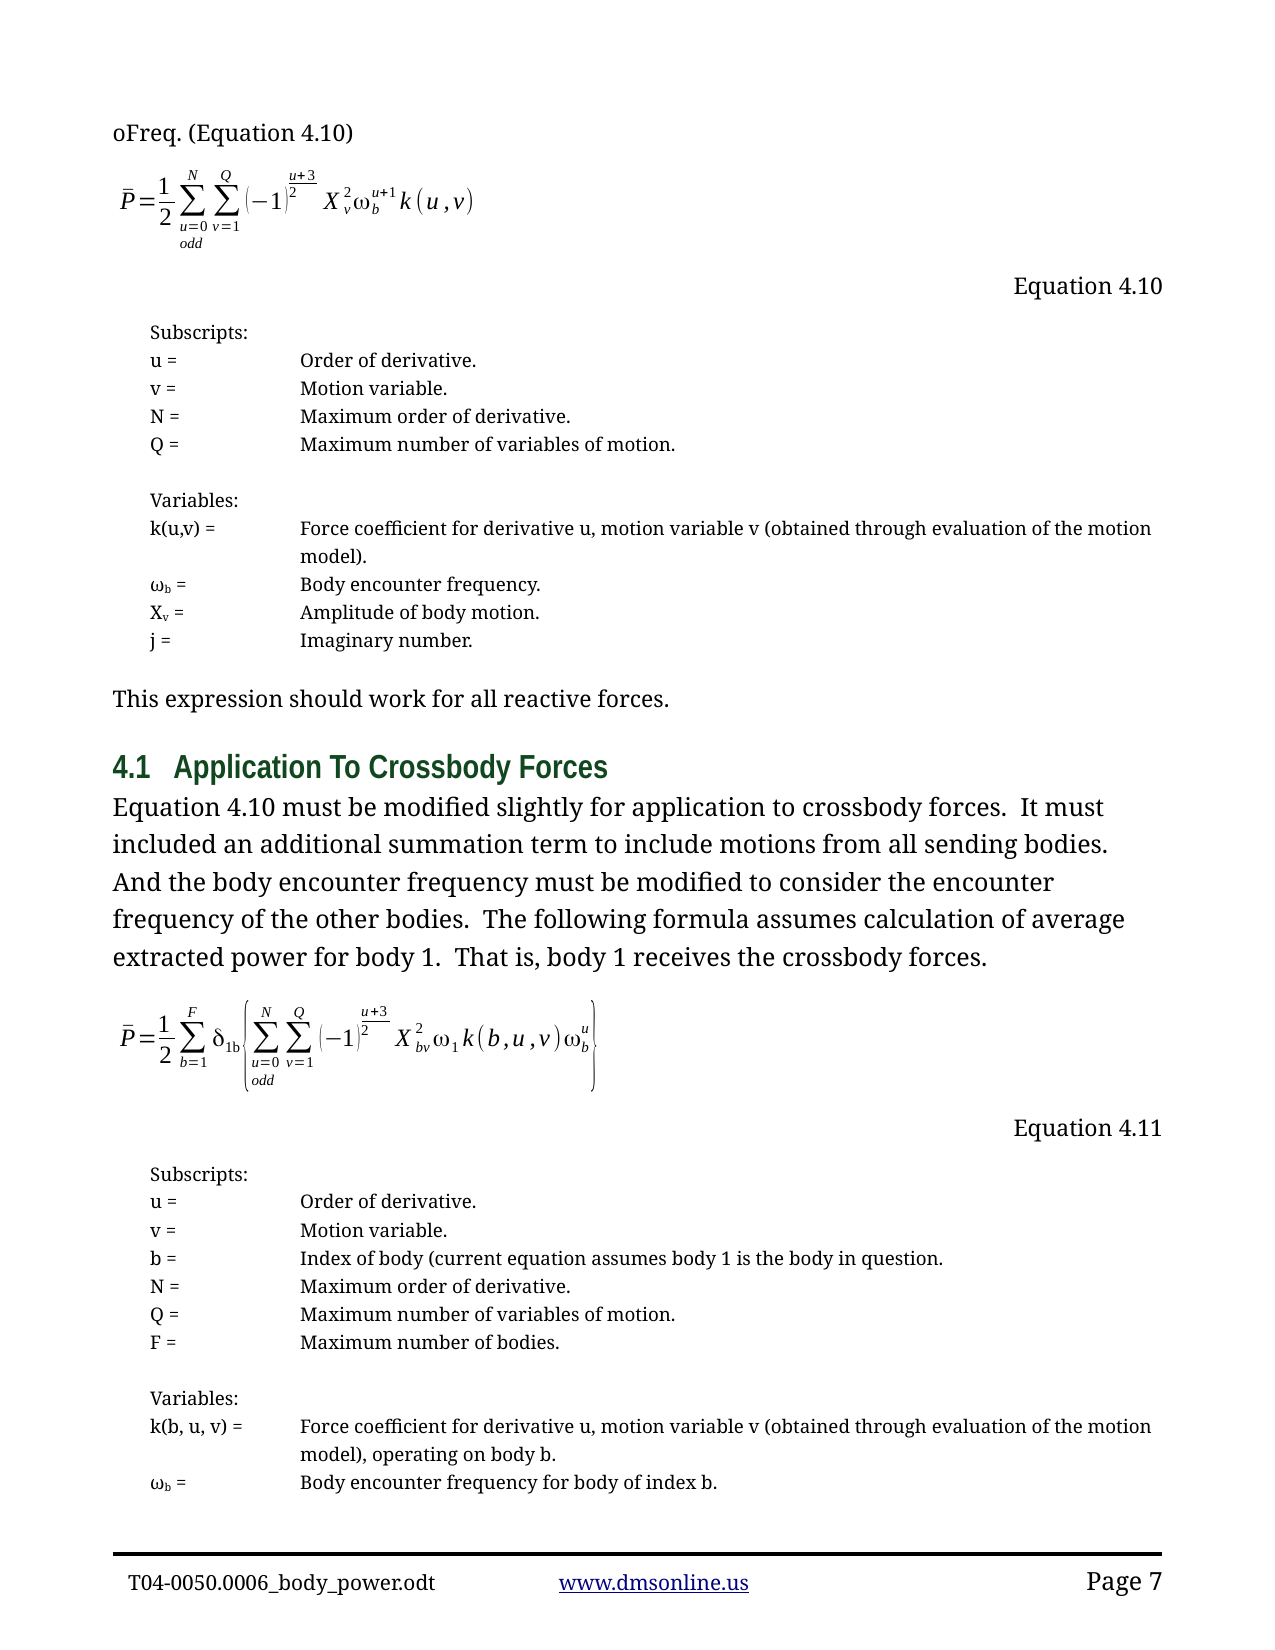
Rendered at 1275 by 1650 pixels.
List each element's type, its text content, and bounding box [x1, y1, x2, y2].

text k(u,v) = Force coefficient for derivative u, motion variable v (obtained through evaluation of the motion model). [150, 515, 1162, 569]
text N = Maximum order of derivative. [150, 403, 1162, 429]
subtitle Application to Crossbody Forces [112, 748, 1162, 786]
text N = Maximum order of derivative. [150, 1273, 1162, 1298]
text b = Index of body (current equation assumes body 1 is the body in question. [150, 1245, 1162, 1270]
text Equation 4.11 [112, 1111, 1162, 1143]
text Subscripts: [150, 1161, 1162, 1186]
text oFreq. (Equation 4.10) [112, 117, 1162, 148]
text Equation 4.10 [112, 270, 1162, 301]
text Q = Maximum number of variables of motion. [150, 1301, 1162, 1326]
text Variables: [150, 487, 1162, 513]
text This expression should work for all reactive forces. [112, 683, 1162, 714]
text v = Motion variable. [150, 375, 1162, 401]
text Variables: [150, 1385, 1162, 1411]
text ωb = Body encounter frequency for body of index b. [150, 1469, 1162, 1494]
text u = Order of derivative. [150, 1189, 1162, 1214]
text k(b, u, v) = Force coefficient for derivative u, motion variable v (obtained through evaluation of the motion model), operating on body b. [150, 1413, 1162, 1467]
text Xv = Amplitude of body motion. [150, 599, 1162, 625]
text Q = Maximum number of variables of motion. [150, 431, 1162, 457]
text ωb = Body encounter frequency. [150, 571, 1162, 597]
text j = Imaginary number. [150, 627, 1162, 653]
text F = Maximum number of bodies. [150, 1329, 1162, 1354]
text u = Order of derivative. [150, 347, 1162, 373]
text Equation 4.10 must be modified slightly for application to crossbody forces. It must included an additional summation term to include motions from all sending bodies. And the body encounter frequency must be modified to consider the encounter frequency of the other bodies. The following formula assumes calculation of average extracted power for body 1. That is, body 1 receives the crossbody forces. [112, 790, 1162, 973]
text Subscripts: [150, 319, 1162, 344]
text v = Motion variable. [150, 1217, 1162, 1242]
